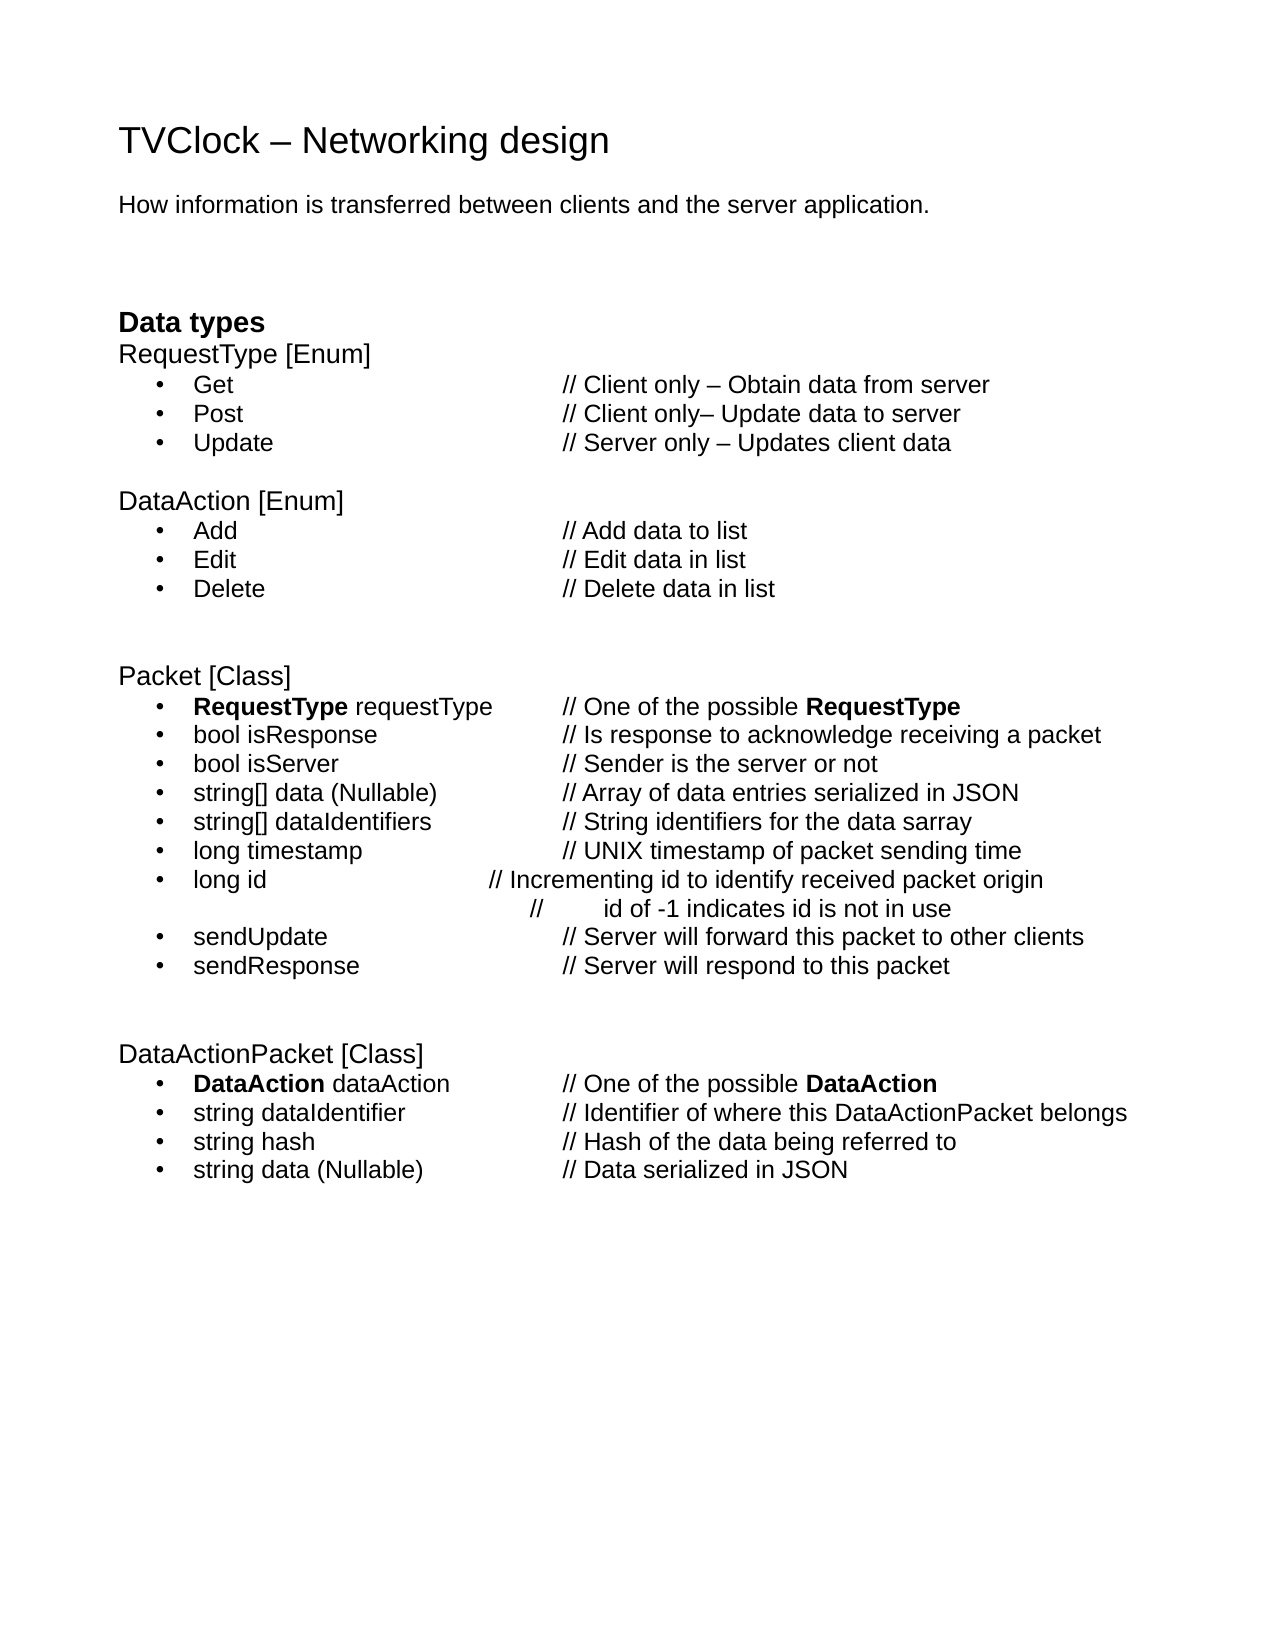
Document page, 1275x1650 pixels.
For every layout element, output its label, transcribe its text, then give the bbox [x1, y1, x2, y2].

list string[] data (Nullable) // Array of data entries serialized in JSON [156, 778, 1157, 807]
text How information is transferred between clients and the server application. [118, 190, 1157, 219]
list Get // Client only – Obtain data from server [156, 370, 1157, 399]
list string data (Nullable) // Data serialized in JSON [156, 1155, 1157, 1184]
text RequestType [Enum] [118, 338, 1157, 370]
list string hash // Hash of the data being referred to [156, 1127, 1157, 1155]
list bool isServer // Sender is the server or not [156, 749, 1157, 778]
text Packet [Class] [118, 660, 1157, 692]
list Update // Server only – Updates client data [156, 427, 1157, 456]
list Edit // Edit data in list [156, 545, 1157, 574]
text DataAction [Enum] [118, 485, 1157, 516]
list RequestType requestType // One of the possible RequestType [156, 692, 1157, 721]
list long timestamp // UNIX timestamp of packet sending time [156, 836, 1157, 865]
list sendUpdate // Server will forward this packet to other clients [156, 922, 1157, 951]
list string[] dataIdentifiers // String identifiers for the data sarray [156, 807, 1157, 836]
text // id of -1 indicates id is not in use [456, 894, 1157, 922]
list long id // Incrementing id to identify received packet origin [156, 865, 1157, 894]
text TVClock – Networking design [118, 118, 1157, 161]
list sendResponse // Server will respond to this packet [156, 951, 1157, 980]
list Add // Add data to list [156, 516, 1157, 545]
list bool isResponse // Is response to acknowledge receiving a packet [156, 721, 1157, 749]
list string dataIdentifier // Identifier of where this DataActionPacket belongs [156, 1098, 1157, 1127]
list Post // Client only– Update data to server [156, 399, 1157, 427]
text DataActionPacket [Class] [118, 1038, 1157, 1069]
list Delete // Delete data in list [156, 574, 1157, 603]
text Data types [118, 305, 1157, 338]
list DataAction dataAction // One of the possible DataAction [156, 1069, 1157, 1098]
